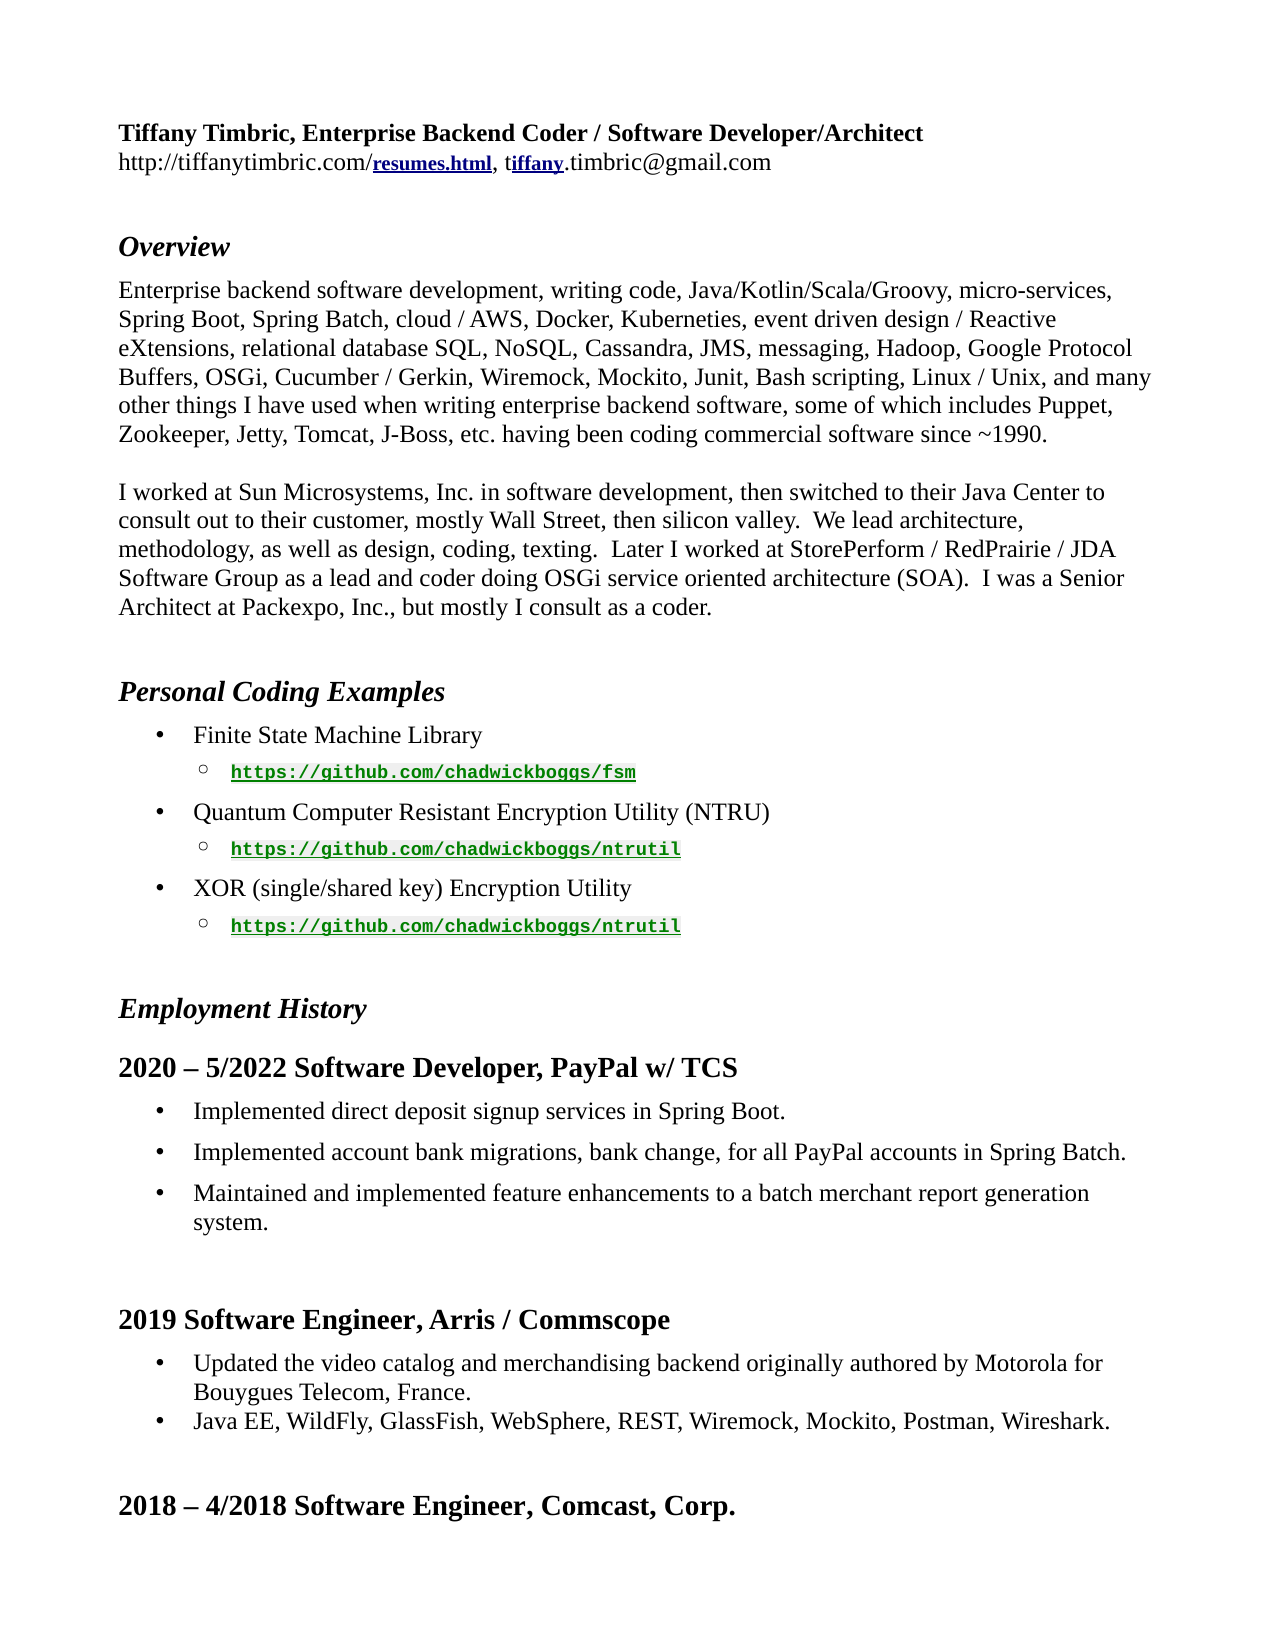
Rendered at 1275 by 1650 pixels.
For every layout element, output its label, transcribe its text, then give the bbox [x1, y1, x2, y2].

list XOR (single/shared key) Encryption Utility [156, 873, 1157, 902]
subtitle Tiffany Timbric, Enterprise Backend Coder / Software Developer/Architect http://tiffanytimbric.com/resumes.html, tiffany.timbric@gmail.com [118, 118, 1157, 176]
list Java EE, WildFly, GlassFish, WebSphere, REST, Wiremock, Mockito, Postman, Wireshark. [156, 1406, 1157, 1434]
subtitle Personal Coding Examples [118, 674, 1157, 708]
list Quantum Computer Resistant Encryption Utility (NTRU) [156, 797, 1157, 826]
text Enterprise backend software development, writing code, Java/Kotlin/Scala/Groovy, micro-services, Spring Boot, Spring Batch, cloud / AWS, Docker, Kuberneties, event driven design / Reactive eXtensions, relational database SQL, NoSQL, Cassandra, JMS, messaging, Hadoop, Google Protocol Buffers, OSGi, Cucumber / Gerkin, Wiremock, Mockito, Junit, Bash scripting, Linux / Unix, and many other things I have used when writing enterprise backend software, some of which includes Puppet, Zookeeper, Jetty, Tomcat, J-Boss, etc. having been coding commercial software since ~1990. [118, 275, 1157, 448]
list https://github.com/chadwickboggs/ntrutil [193, 838, 1157, 861]
list Implemented account bank migrations, bank change, for all PayPal accounts in Spring Batch. [156, 1137, 1157, 1166]
list Updated the video catalog and merchandising backend originally authored by Motorola for Bouygues Telecom, France. [156, 1348, 1157, 1406]
subtitle Overview [118, 229, 1157, 263]
list Maintained and implemented feature enhancements to a batch merchant report generation system. [156, 1178, 1157, 1236]
subtitle 2020 – 5/2022 Software Developer, PayPal w/ TCS [118, 1050, 1157, 1083]
list Finite State Machine Library [156, 720, 1157, 749]
list https://github.com/chadwickboggs/fsm [193, 761, 1157, 784]
subtitle 2018 – 4/2018 Software Engineer, Comcast, Corp. [118, 1488, 1157, 1522]
list Implemented direct deposit signup services in Spring Boot. [156, 1096, 1157, 1125]
subtitle Employment History [118, 991, 1157, 1025]
list https://github.com/chadwickboggs/ntrutil [193, 915, 1157, 966]
subtitle 2019 Software Engineer, Arris / Commscope [118, 1302, 1157, 1336]
text I worked at Sun Microsystems, Inc. in software development, then switched to their Java Center to consult out to their customer, mostly Wall Street, then silicon valley. We lead architecture, methodology, as well as design, coding, texting. Later I worked at StorePerform / RedPrairie / JDA Software Group as a lead and coder doing OSGi service oriented architecture (SOA). I was a Senior Architect at Packexpo, Inc., but mostly I consult as a coder. [118, 477, 1157, 620]
